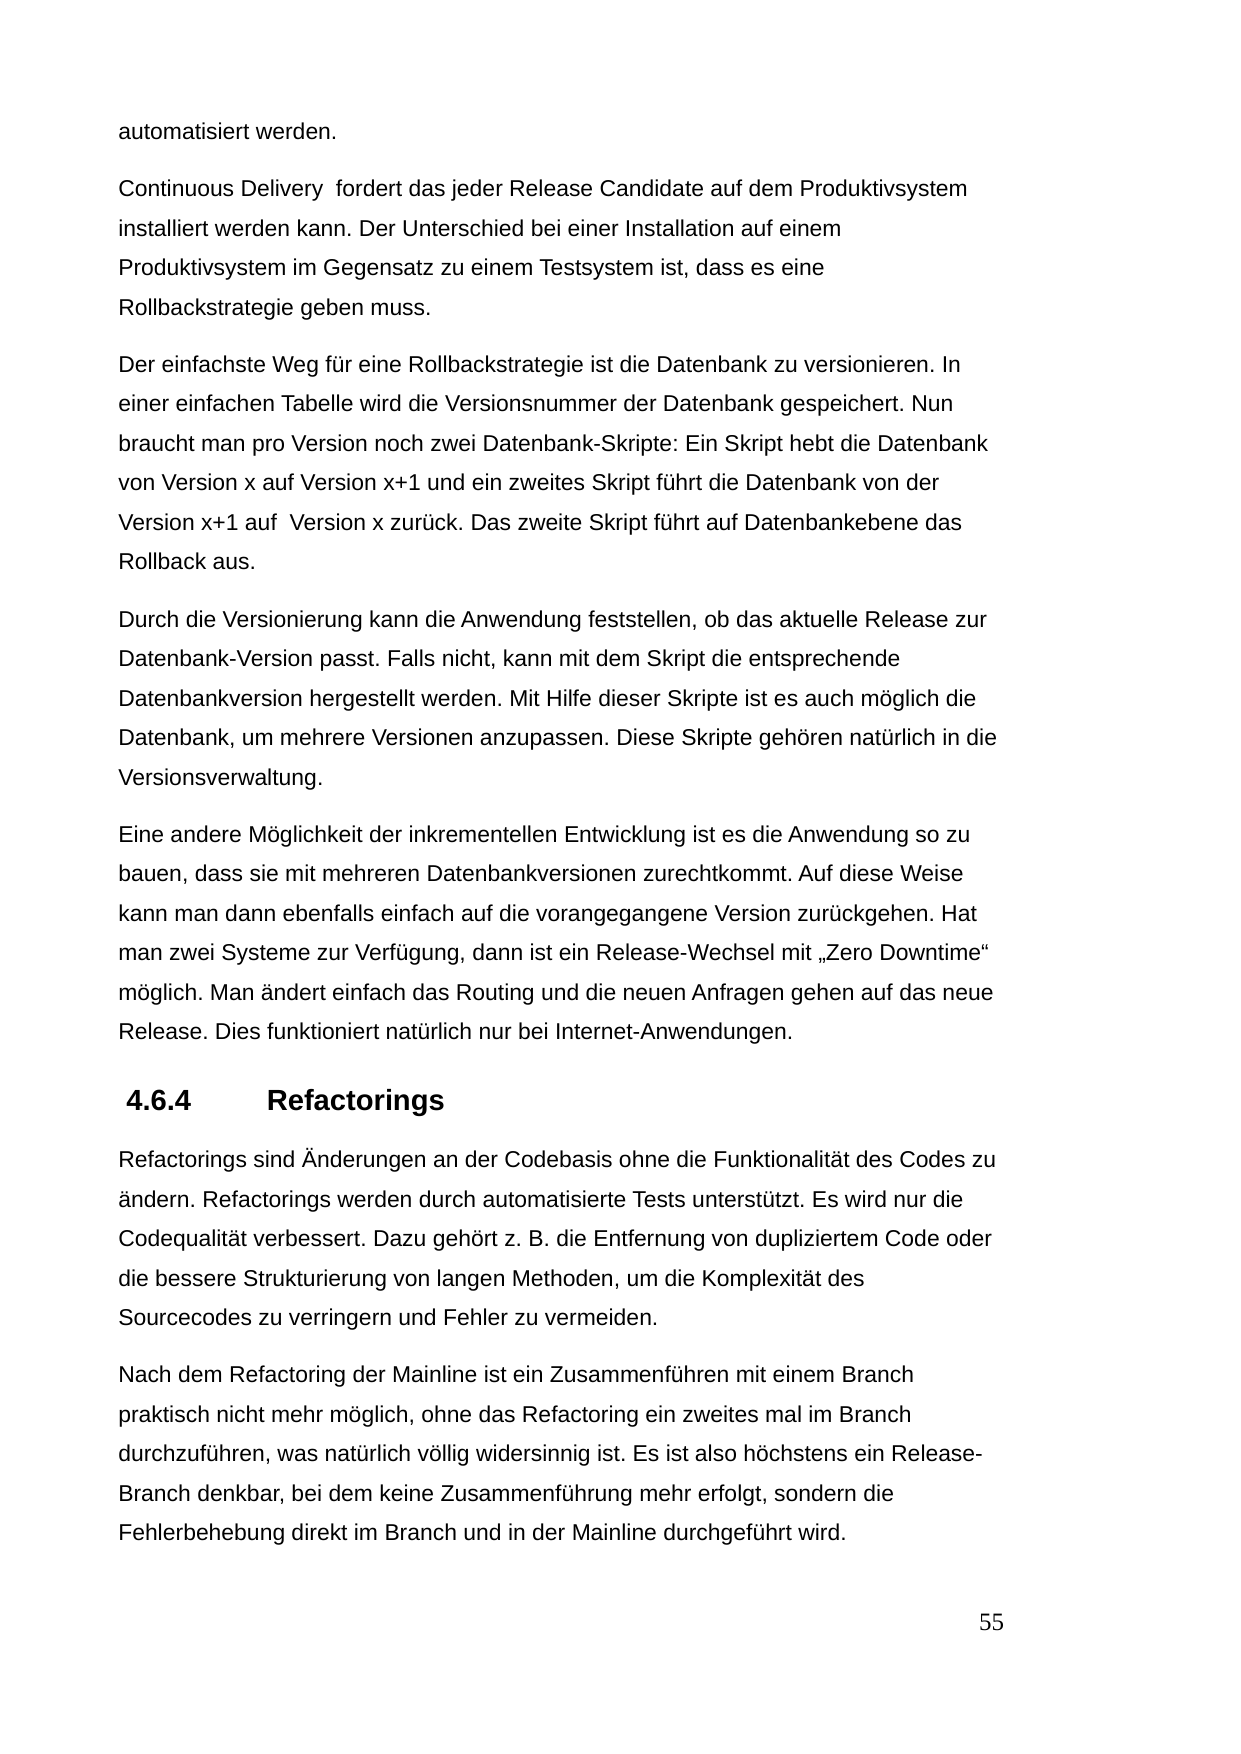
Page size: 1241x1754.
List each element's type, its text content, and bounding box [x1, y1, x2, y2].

text Refactorings sind Änderungen an der Codebasis ohne die Funktionalität des Codes zu ändern. Refactorings werden durch automatisierte Tests unterstützt. Es wird nur die Codequalität verbessert. Dazu gehört z. B. die Entfernung von dupliziertem Code oder die bessere Strukturierung von langen Methoden, um die Komplexität des Sourcecodes zu verringern und Fehler zu vermeiden. [118, 1146, 1004, 1331]
text Nach dem Refactoring der Mainline ist ein Zusammenführen mit einem Branch praktisch nicht mehr möglich, ohne das Refactoring ein zweites mal im Branch durchzuführen, was natürlich völlig widersinnig ist. Es ist also höchstens ein Release-Branch denkbar, bei dem keine Zusammenführung mehr erfolgt, sondern die Fehlerbehebung direkt im Branch und in der Mainline durchgeführt wird. [118, 1361, 1004, 1546]
text Der einfachste Weg für eine Rollbackstrategie ist die Datenbank zu versionieren. In einer einfachen Tabelle wird die Versionsnummer der Datenbank gespeichert. Nun braucht man pro Version noch zwei Datenbank-Skripte: Ein Skript hebt die Datenbank von Version x auf Version x+1 und ein zweites Skript führt die Datenbank von der Version x+1 auf Version x zurück. Das zweite Skript führt auf Datenbankebene das Rollback aus. [118, 351, 1004, 575]
text automatisiert werden. [118, 118, 1004, 144]
text Durch die Versionierung kann die Anwendung feststellen, ob das aktuelle Release zur Datenbank-Version passt. Falls nicht, kann mit dem Skript die entsprechende Datenbankversion hergestellt werden. Mit Hilfe dieser Skripte ist es auch möglich die Datenbank, um mehrere Versionen anzupassen. Diese Skripte gehören natürlich in die Versionsverwaltung. [118, 606, 1004, 790]
text Continuous Delivery fordert das jeder Release Candidate auf dem Produktivsystem installiert werden kann. Der Unterschied bei einer Installation auf einem Produktivsystem im Gegensatz zu einem Testsystem ist, dass es eine Rollbackstrategie geben muss. [118, 175, 1004, 320]
subtitle Refactorings [118, 1082, 1004, 1116]
text Eine andere Möglichkeit der inkrementellen Entwicklung ist es die Anwendung so zu bauen, dass sie mit mehreren Datenbankversionen zurechtkommt. Auf diese Weise kann man dann ebenfalls einfach auf die vorangegangene Version zurückgehen. Hat man zwei Systeme zur Verfügung, dann ist ein Release-Wechsel mit „Zero Downtime“ möglich. Man ändert einfach das Routing und die neuen Anfragen gehen auf das neue Release. Dies funktioniert natürlich nur bei Internet-Anwendungen. [118, 821, 1004, 1044]
